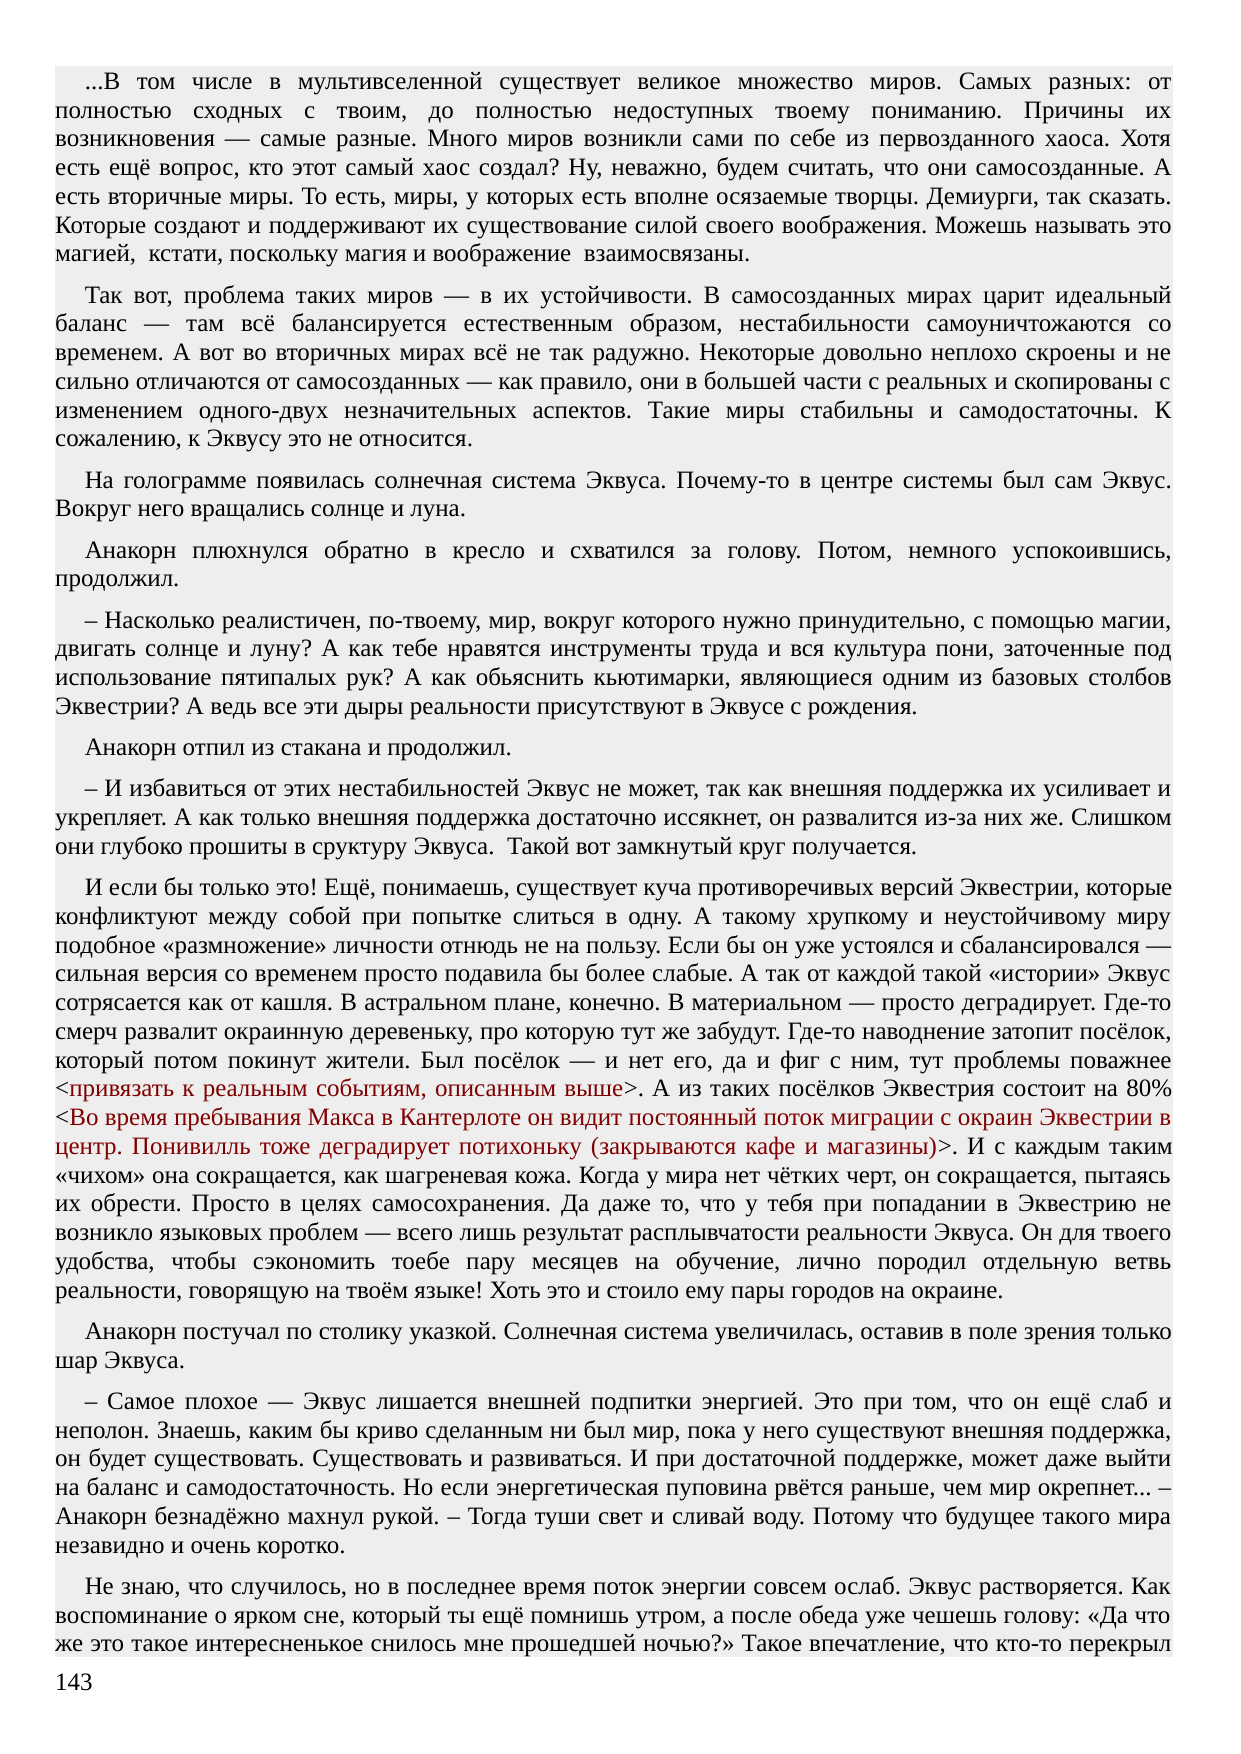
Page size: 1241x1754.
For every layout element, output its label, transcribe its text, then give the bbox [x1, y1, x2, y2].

text Так вот, проблема таких миров — в их устойчивости. В самосозданных мирах царит идеальный баланс — там всё балансируется естественным образом, нестабильности самоуничтожаются со временем. А вот во вторичных мирах всё не так радужно. Некоторые довольно неплохо скроены и не сильно отличаются от самосозданных — как правило, они в большей части с реальных и скопированы с изменением одного-двух незначительных аспектов. Такие миры стабильны и самодостаточны. К сожалению, к Эквусу это не относится. [55, 280, 1173, 452]
text – Самое плохое — Эквус лишается внешней подпитки энергией. Это при том, что он ещё слаб и неполон. Знаешь, каким бы криво сделанным ни был мир, пока у него существуют внешняя поддержка, он будет существовать. Существовать и развиваться. И при достаточной поддержке, может даже выйти на баланс и самодостаточность. Но если энергетическая пуповина рвётся раньше, чем мир окрепнет... – Анакорн безнадёжно махнул рукой. – Тогда туши свет и сливай воду. Потому что будущее такого мира незавидно и очень коротко. [55, 1386, 1173, 1558]
text Анакорн отпил из стакана и продолжил. [55, 732, 1173, 761]
text На голограмме появилась солнечная система Эквуса. Почему-то в центре системы был сам Эквус. Вокруг него вращались солнце и луна. [55, 465, 1173, 522]
text Не знаю, что случилось, но в последнее время поток энергии совсем ослаб. Эквус растворяется. Как воспоминание о ярком сне, который ты ещё помнишь утром, а после обеда уже чешешь голову: «Да что же это такое интересненькое снилось мне прошедшей ночью?» Такое впечатление, что кто-то перекрыл [55, 1571, 1173, 1657]
text ...В том числе в мультивселенной существует великое множество миров. Самых разных: от полностью сходных с твоим, до полностью недоступных твоему пониманию. Причины их возникновения — самые разные. Много миров возникли сами по себе из первозданного хаоса. Хотя есть ещё вопрос, кто этот самый хаос создал? Ну, неважно, будем считать, что они самосозданные. А есть вторичные миры. То есть, миры, у которых есть вполне осязаемые творцы. Демиурги, так сказать. Которые создают и поддерживают их существование силой своего воображения. Можешь называть это магией, кстати, поскольку магия и воображение взаимосвязаны. [55, 66, 1173, 267]
text – И избавиться от этих нестабильностей Эквус не может, так как внешняя поддержка их усиливает и укрепляет. А как только внешняя поддержка достаточно иссякнет, он развалится из-за них же. Слишком они глубоко прошиты в сруктуру Эквуса. Такой вот замкнутый круг получается. [55, 773, 1173, 860]
text – Насколько реалистичен, по-твоему, мир, вокруг которого нужно принудительно, с помощью магии, двигать солнце и луну? А как тебе нравятся инструменты труда и вся культура пони, заточенные под использование пятипалых рук? А как обьяснить кьютимарки, являющиеся одним из базовых столбов Эквестрии? А ведь все эти дыры реальности присутствуют в Эквусе с рождения. [55, 605, 1173, 720]
text Анакорн плюхнулся обратно в кресло и схватился за голову. Потом, немного успокоившись, продолжил. [55, 535, 1173, 592]
text Анакорн постучал по столику указкой. Солнечная система увеличилась, оставив в поле зрения только шар Эквуса. [55, 1316, 1173, 1373]
text И если бы только это! Ещё, понимаешь, существует куча противоречивых версий Эквестрии, которые конфликтуют между собой при попытке слиться в одну. А такому хрупкому и неустойчивому миру подобное «размножение» личности отнюдь не на пользу. Если бы он уже устоялся и сбалансировался — сильная версия со временем просто подавила бы более слабые. А так от каждой такой «истории» Эквус сотрясается как от кашля. В астральном плане, конечно. В материальном — просто деградирует. Где-то смерч развалит окраинную деревеньку, про которую тут же забудут. Где-то наводнение затопит посёлок, который потом покинут жители. Был посёлок — и нет его, да и фиг с ним, тут проблемы поважнее <привязать к реальным событиям, описанным выше>. А из таких посёлков Эквестрия состоит на 80% <Во время пребывания Макса в Кантерлоте он видит постоянный поток миграции с окраин Эквестрии в центр. Понивилль тоже деградирует потихоньку (закрываются кафе и магазины)>. И с каждым таким «чихом» она сокращается, как шагреневая кожа. Когда у мира нет чётких черт, он сокращается, пытаясь их обрести. Просто в целях самосохранения. Да даже то, что у тебя при попадании в Эквестрию не возникло языковых проблем — всего лишь результат расплывчатости реальности Эквуса. Он для твоего удобства, чтобы сэкономить тоебе пару месяцев на обучение, лично породил отдельную ветвь реальности, говорящую на твоём языке! Хоть это и стоило ему пары городов на окраине. [55, 872, 1173, 1303]
